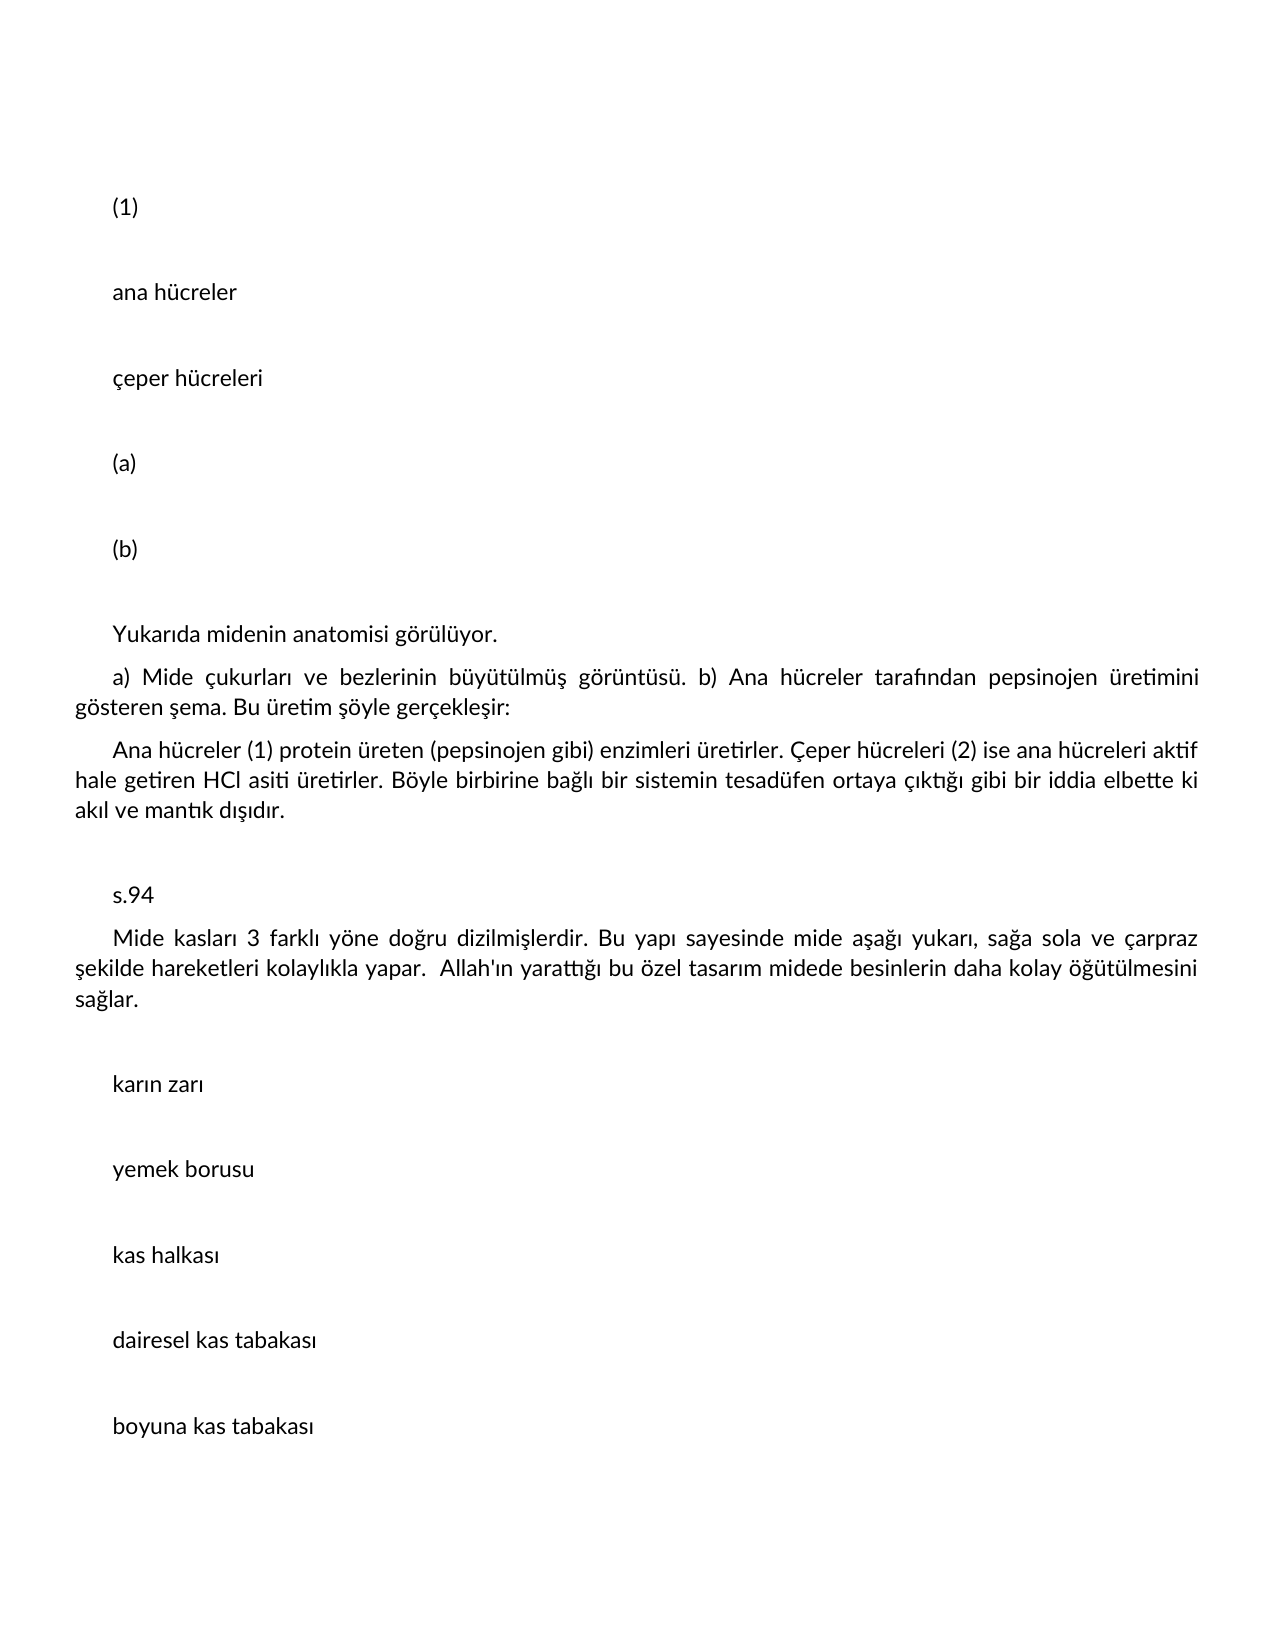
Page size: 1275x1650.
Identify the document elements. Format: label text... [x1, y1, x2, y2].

text a) Mide çukurları ve bezlerinin büyütülmüş görüntüsü. b) Ana hücreler tarafından pepsinojen üretimini gösteren şema. Bu üretim şöyle gerçekleşir: [75, 662, 1200, 720]
text dairesel kas tabakası [75, 1326, 1200, 1353]
text ana hücreler [75, 278, 1200, 306]
text boyuna kas tabakası [75, 1411, 1200, 1439]
text yemek borusu [75, 1155, 1200, 1183]
text çeper hücreleri [75, 363, 1200, 391]
text kas halkası [75, 1241, 1200, 1268]
text (a) [75, 449, 1200, 476]
text karın zarı [75, 1070, 1200, 1097]
text (b) [75, 534, 1200, 562]
text Ana hücreler (1) protein üreten (pepsinojen gibi) enzimleri üretirler. Çeper hücreleri (2) ise ana hücreleri aktif hale getiren HCl asiti üretirler. Böyle birbirine bağlı bir sistemin tesadüfen ortaya çıktığı gibi bir iddia elbette ki akıl ve mantık dışıdır. [75, 735, 1200, 823]
text s.94 [75, 881, 1200, 909]
text Mide kasları 3 farklı yöne doğru dizilmişlerdir. Bu yapı sayesinde mide aşağı yukarı, sağa sola ve çarpraz şekilde hareketleri kolaylıkla yapar. Allah'ın yarattığı bu özel tasarım midede besinlerin daha kolay öğütülmesini sağlar. [75, 924, 1200, 1012]
text (1) [75, 193, 1200, 220]
text Yukarıda midenin anatomisi görülüyor. [75, 620, 1200, 647]
